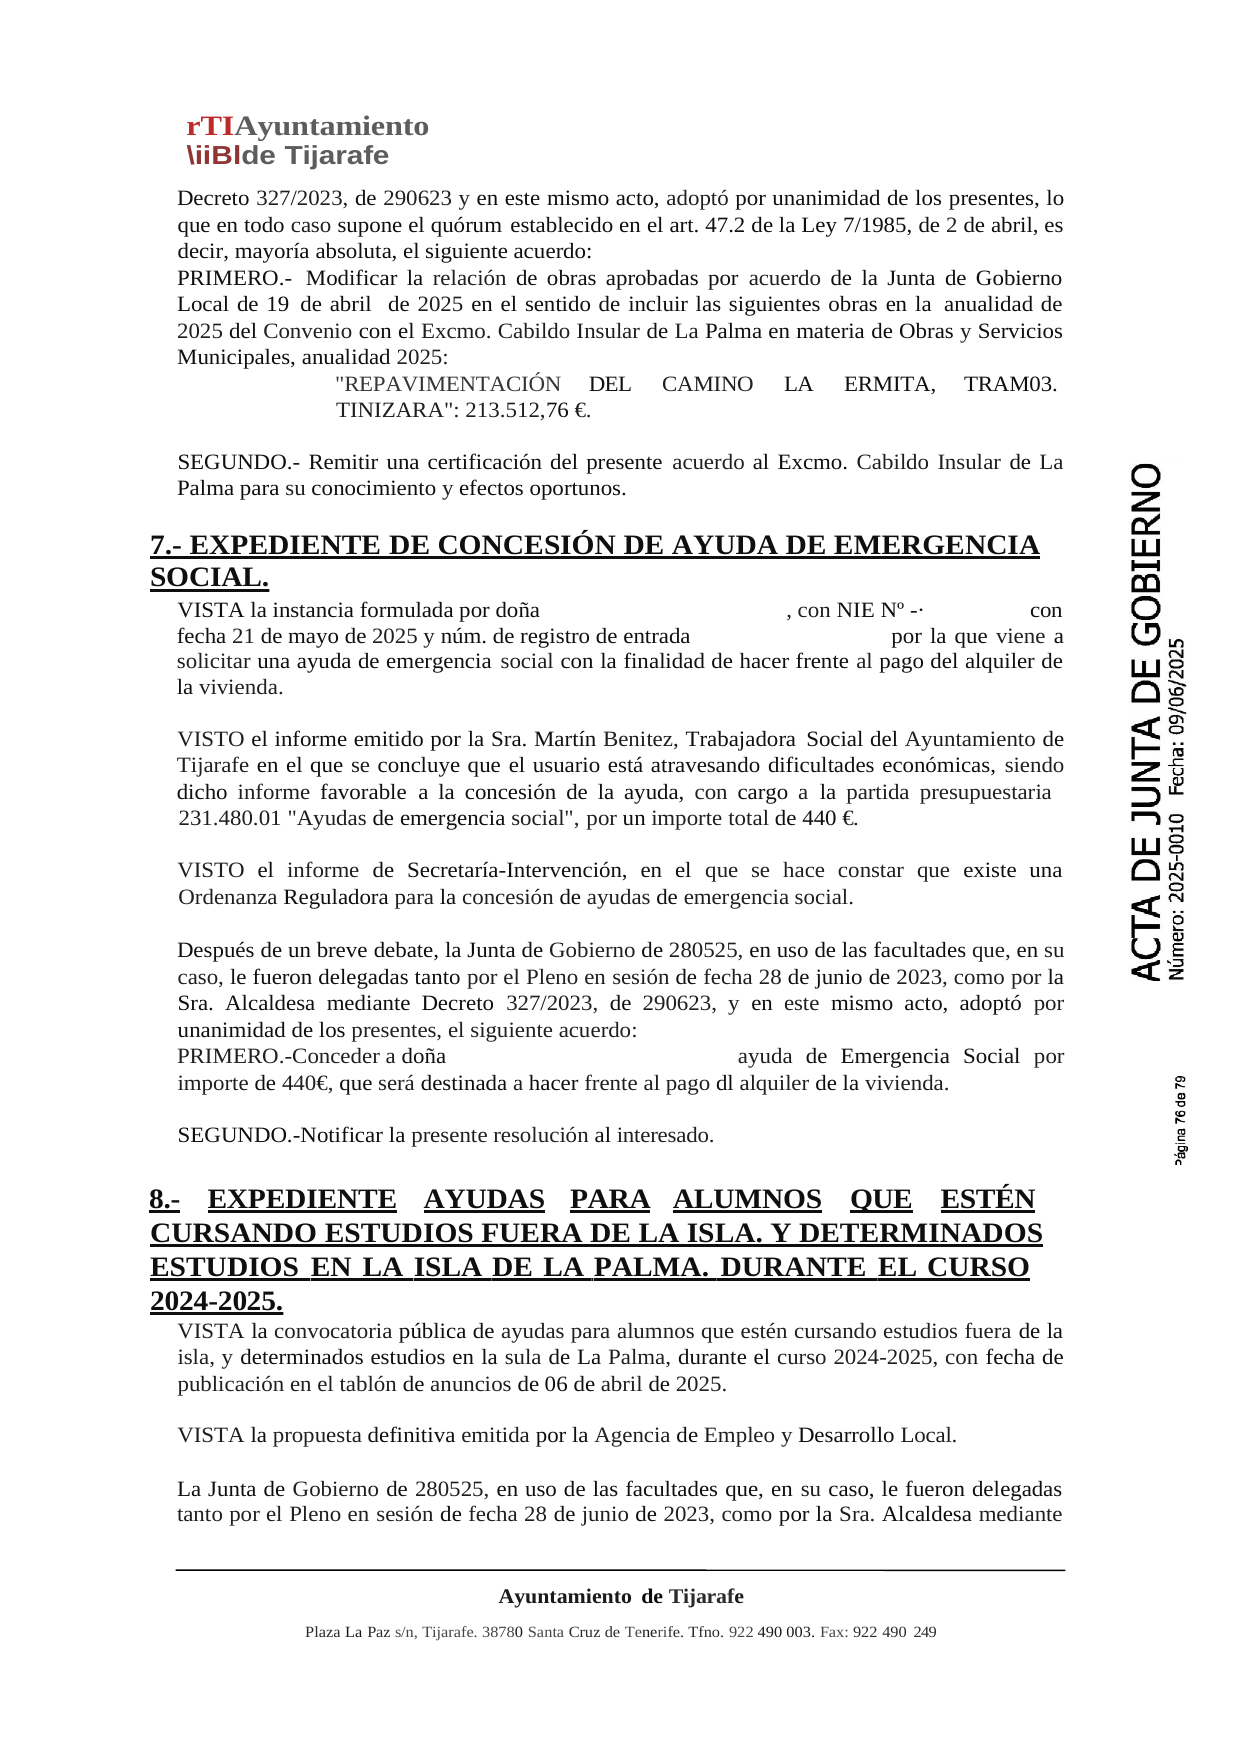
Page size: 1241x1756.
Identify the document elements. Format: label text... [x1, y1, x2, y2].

text SEGUNDO.-Notificar la presente resolución al interesado. [177, 1122, 1174, 1147]
text SEGUNDO.- Remitir una certificación del presente acuerdo al Excmo. Cabildo Insular de La Palma para su conocimiento y efectos oportunos. [177, 449, 1064, 500]
text PRIMERO.- Modificar la relación de obras aprobadas por acuerdo de la Junta de Gobierno Local de 19 de abril de 2025 en el sentido de incluir las siguientes obras en la anualidad de 2025 del Convenio con el Excmo. Cabildo Insular de La Palma en materia de Obras y Servicios Municipales, anualidad 2025: [177, 265, 1063, 369]
subtitle 7.- EXPEDIENTE DE CONCESIÓN DE AYUDA DE EMERGENCIA SOCIAL. [150, 528, 1063, 593]
text VISTA la instancia formulada por doña , con NIE Nº -· con fecha 21 de mayo de 2025 y núm. de registro de entrada por la que viene a solicitar una ayuda de emergencia social con la finalidad de hacer frente al pago del alquiler de la vivienda. [177, 597, 1064, 699]
text VISTA la propuesta definitiva emitida por la Agencia de Empleo y Desarrollo Local. [177, 1422, 1241, 1447]
text La Junta de Gobierno de 280525, en uso de las facultades que, en su caso, le fueron delegadas tanto por el Pleno en sesión de fecha 28 de junio de 2023, como por la Sra. Alcaldesa mediante [177, 1476, 1063, 1527]
text VISTO el informe de Secretaría-Intervención, en el que se hace constar que existe una Ordenanza Reguladora para la concesión de ayudas de emergencia social. [177, 857, 1063, 909]
text [1189, 1122, 1241, 1147]
text 231.480.01 "Ayudas de emergencia social", por un importe total de 440 €. [178, 805, 1128, 830]
text PRIMERO.-Conceder a doña ayuda de Emergencia Social por importe de 440€, que será destinada a hacer frente al pago dl alquiler de la vivienda. [177, 1043, 1064, 1095]
text VISTO el informe emitido por la Sra. Martín Benitez, Trabajadora Social del Ayuntamiento de Tijarafe en el que se concluye que el usuario está atravesando dificultades económicas, siendo dicho informe favorable a la concesión de la ayuda, con cargo a la partida presupuestaria [177, 726, 1065, 804]
text \iiBlde Tijarafe [186, 142, 1241, 170]
text Decreto 327/2023, de 290623 y en este mismo acto, adoptó por unanimidad de los presentes, lo que en todo caso supone el quórum establecido en el art. 47.2 de la Ley 7/1985, de 2 de abril, es decir, mayoría absoluta, el siguiente acuerdo: [177, 185, 1064, 263]
subtitle rTIAyuntamiento [186, 111, 1241, 142]
subtitle 8.- EXPEDIENTE AYUDAS PARA ALUMNOS QUE ESTÉN CURSANDO ESTUDIOS FUERA DE LA ISLA. Y DETERMINADOS ESTUDIOS EN LA ISLA DE LA PALMA. DURANTE EL CURSO 2024-2025. [149, 1182, 1064, 1316]
text Después de un breve debate, la Junta de Gobierno de 280525, en uso de las facultades que, en su caso, le fueron delegadas tanto por el Pleno en sesión de fecha 28 de junio de 2023, como por la Sra. Alcaldesa mediante Decreto 327/2023, de 290623, y en este mismo acto, adoptó por unanimidad de los presentes, el siguiente acuerdo: [177, 937, 1064, 1042]
text VISTA la convocatoria pública de ayudas para alumnos que estén cursando estudios fuera de la isla, y determinados estudios en la sula de La Palma, durante el curso 2024-2025, con fecha de publicación en el tablón de anuncios de 06 de abril de 2025. [177, 1318, 1063, 1396]
text "REPAVIMENTACIÓN DEL CAMINO LA ERMITA, TRAM03. TINIZARA": 213.512,76 €. [335, 371, 1063, 422]
